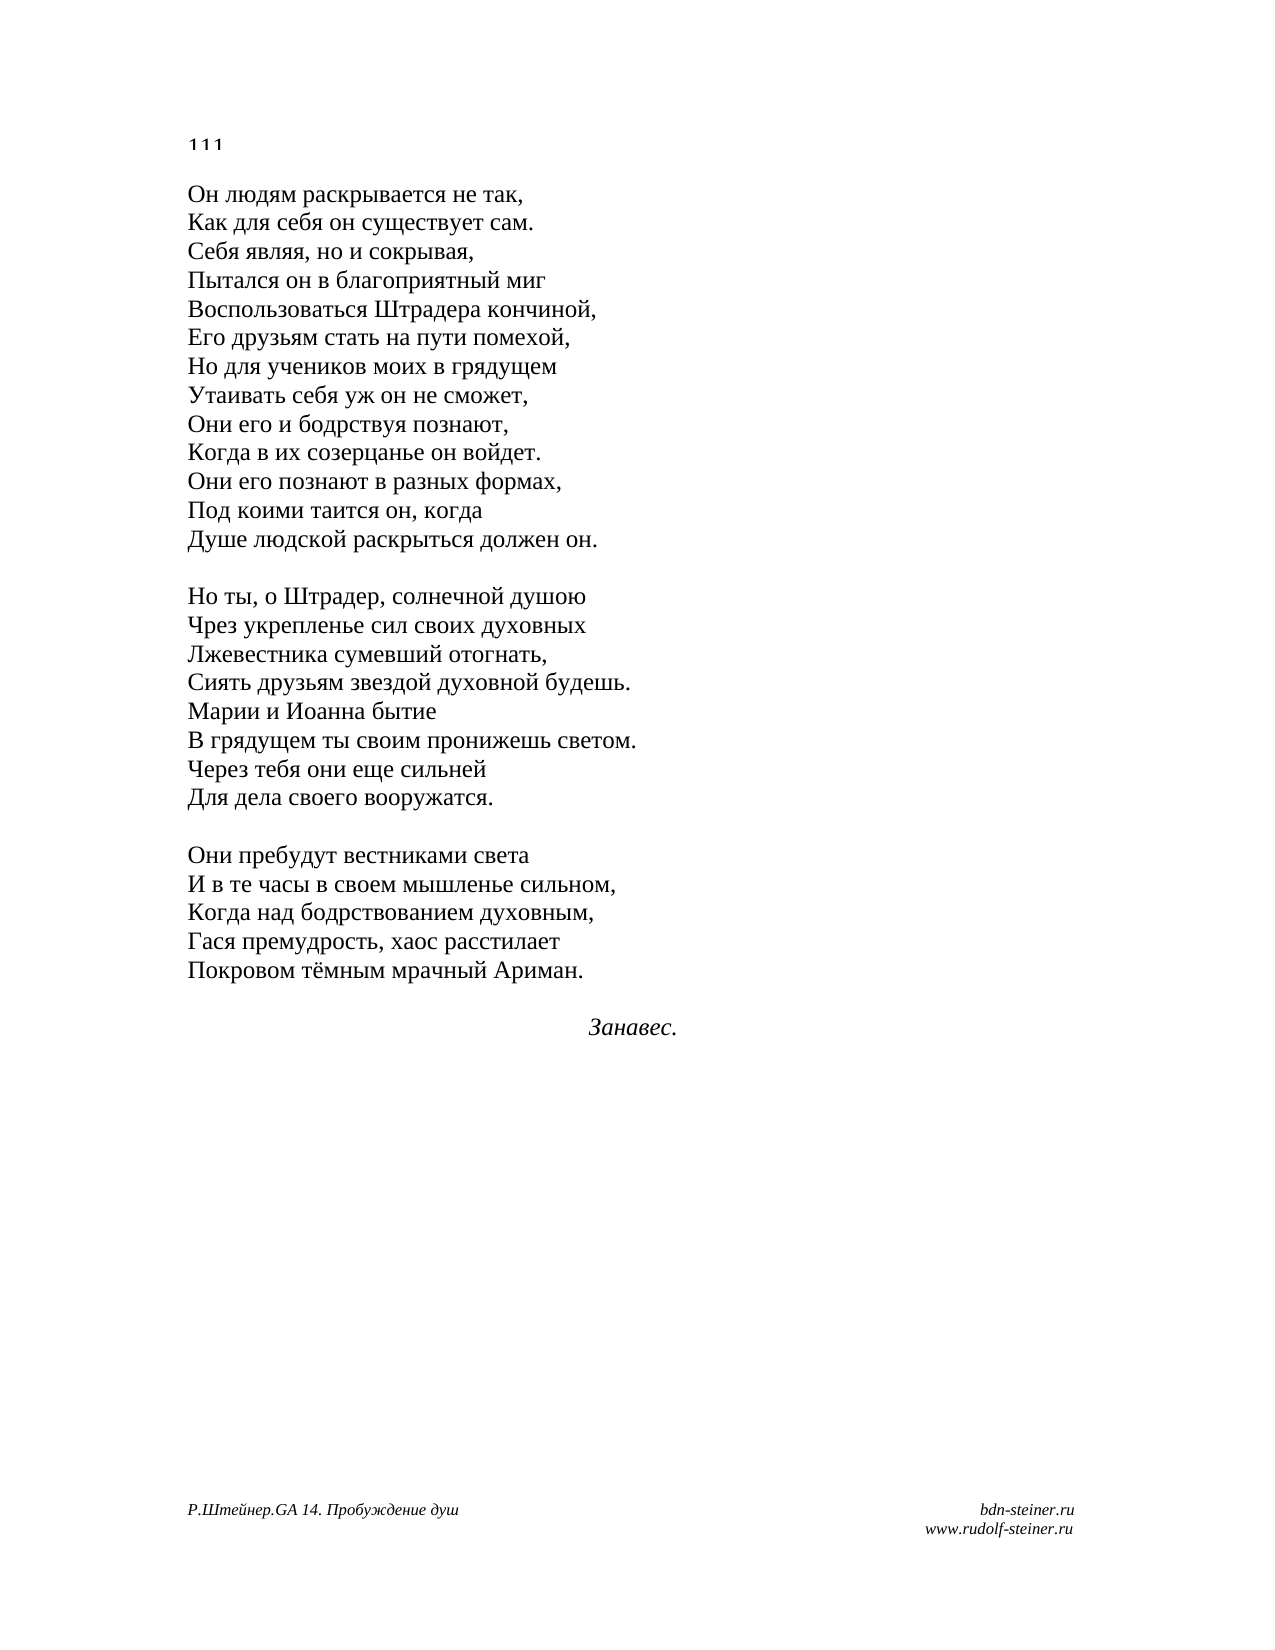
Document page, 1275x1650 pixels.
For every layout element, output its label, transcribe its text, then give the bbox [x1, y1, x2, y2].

text Они пребудут вестниками света И в те часы в своем мышленье сильном, Когда над бодрствованием духовным, Гася премудрость, хаос расстилает Покровом тёмным мрачный Ариман. [187, 840, 1087, 984]
text Но ты, о Штрадер, солнечной душою Чрез укрепленье сил своих духовных Лжевестника сумевший отогнать, Сиять друзьям звездой духовной будешь. Марии и Иоанна бытие В грядущем ты своим пронижешь светом. Через тебя они еще сильней Для дела своего вооружатся. [187, 581, 1087, 811]
text Занавес. [187, 1012, 1087, 1041]
text Он людям раскрывается не так, Как для себя он существует сам. Себя являя, но и сокрывая, Пытался он в благоприятный миг Воспользоваться Штрадера кончиной, Его друзьям стать на пути помехой, Но для учеников моих в грядущем Утаивать себя уж он не сможет, Они его и бодрствуя познают, Когда в их созерцанье он войдет. Они его познают в разных формах, Под коими таится он, когда Душе людской раскрыться должен он. [187, 179, 1087, 552]
